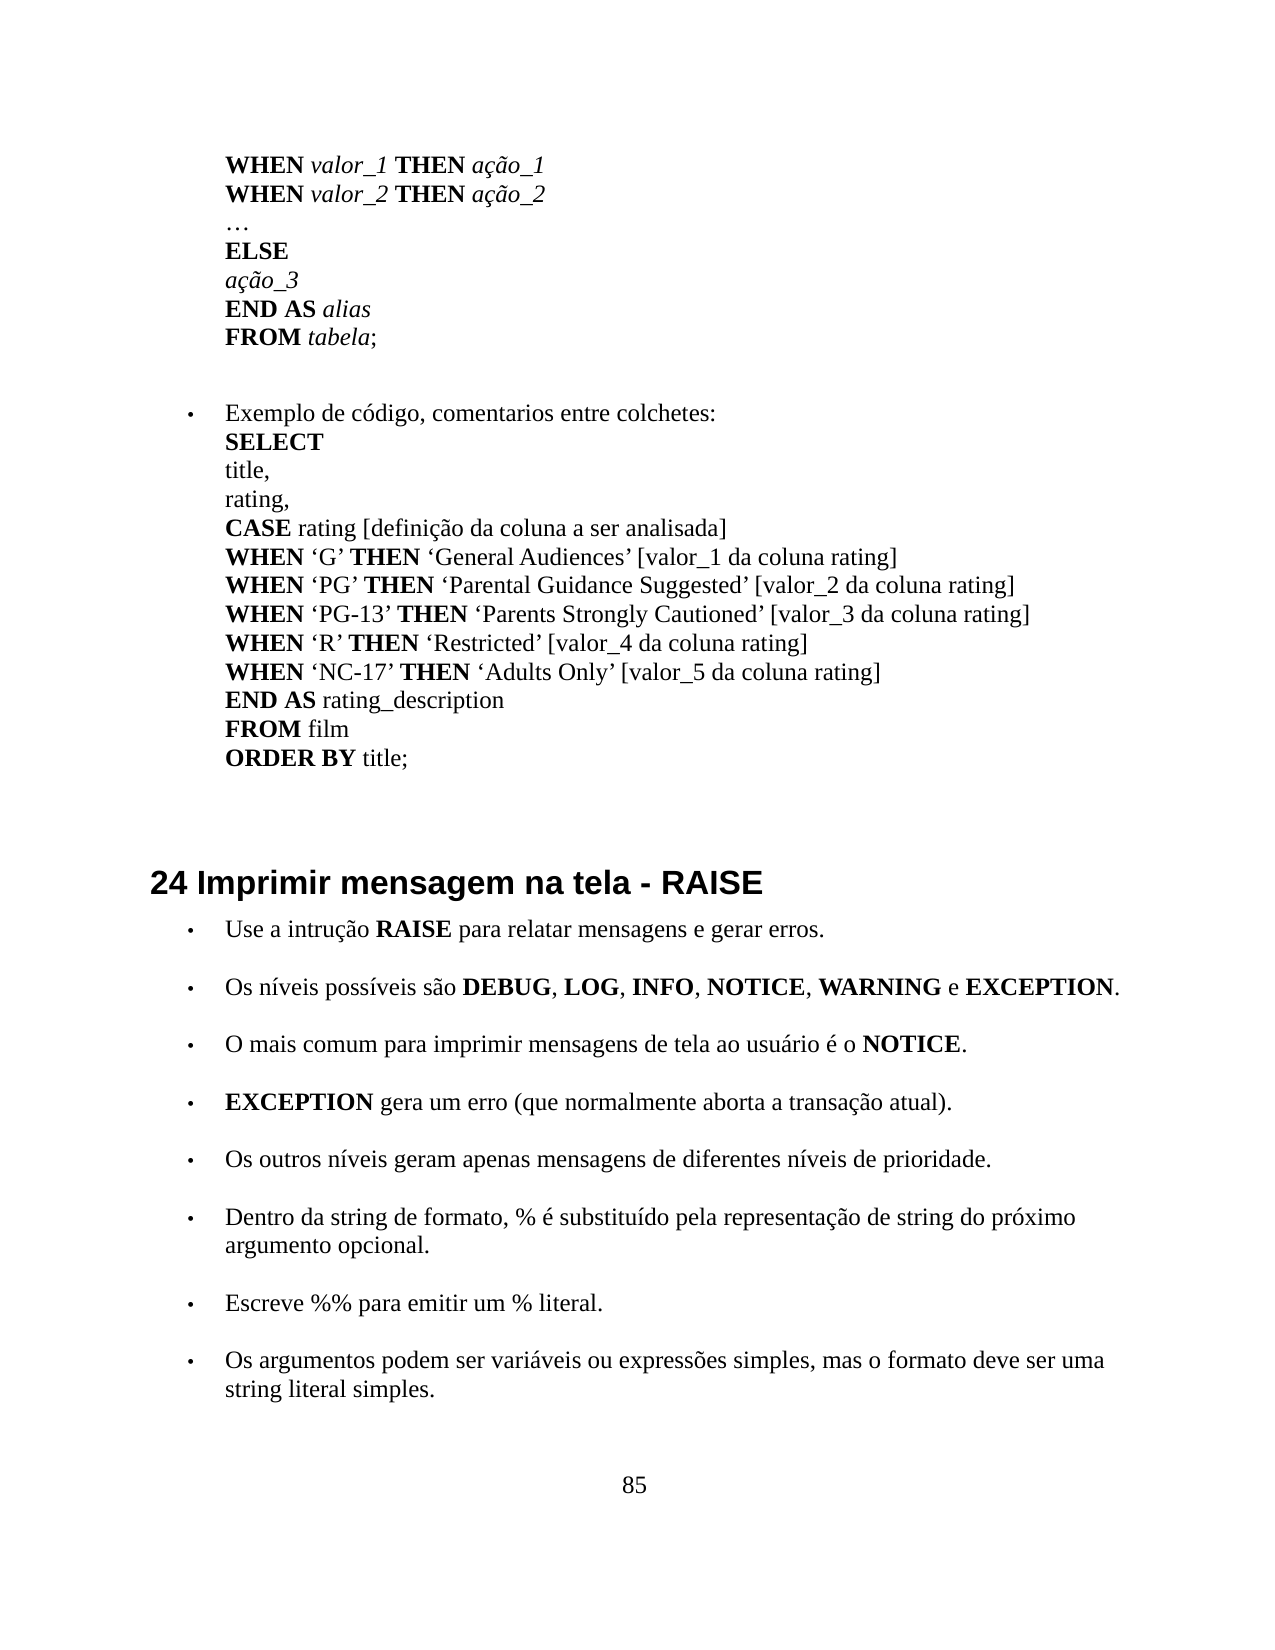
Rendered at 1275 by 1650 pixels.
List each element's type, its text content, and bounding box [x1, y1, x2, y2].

list Os níveis possíveis são DEBUG, LOG, INFO, NOTICE, WARNING e EXCEPTION. [187, 972, 1125, 1029]
list Escreve %% para emitir um % literal. [187, 1288, 1125, 1346]
list Dentro da string de formato, % é substituído pela representação de string do próximo argumento opcional. [187, 1202, 1125, 1288]
subtitle 24 Imprimir mensagem na tela - RAISE [150, 863, 1125, 902]
list Os argumentos podem ser variáveis ou expressões simples, mas o formato deve ser uma string literal simples. [187, 1346, 1125, 1432]
list WHEN valor_1 THEN ação_1 WHEN valor_2 THEN ação_2 … ELSE ação_3 END AS alias FROM tabela; [187, 150, 1125, 380]
list Use a intrução RAISE para relatar mensagens e gerar erros. [187, 914, 1125, 972]
list Exemplo de código, comentarios entre colchetes: SELECT title, rating, CASE rating [definição da coluna a ser analisada] WHEN ‘G’ THEN ‘General Audiences’ [valor_1 da coluna rating] WHEN ‘PG’ THEN ‘Parental Guidance Suggested’ [valor_2 da coluna rating] WHEN ‘PG-13’ THEN ‘Parents Strongly Cautioned’ [valor_3 da coluna rating] WHEN ‘R’ THEN ‘Restricted’ [valor_4 da coluna rating] WHEN ‘NC-17’ THEN ‘Adults Only’ [valor_5 da coluna rating] END AS rating_description FROM film ORDER BY title; [187, 398, 1125, 800]
list O mais comum para imprimir mensagens de tela ao usuário é o NOTICE. [187, 1029, 1125, 1087]
list EXCEPTION gera um erro (que normalmente aborta a transação atual). [187, 1087, 1125, 1144]
list Os outros níveis geram apenas mensagens de diferentes níveis de prioridade. [187, 1144, 1125, 1202]
